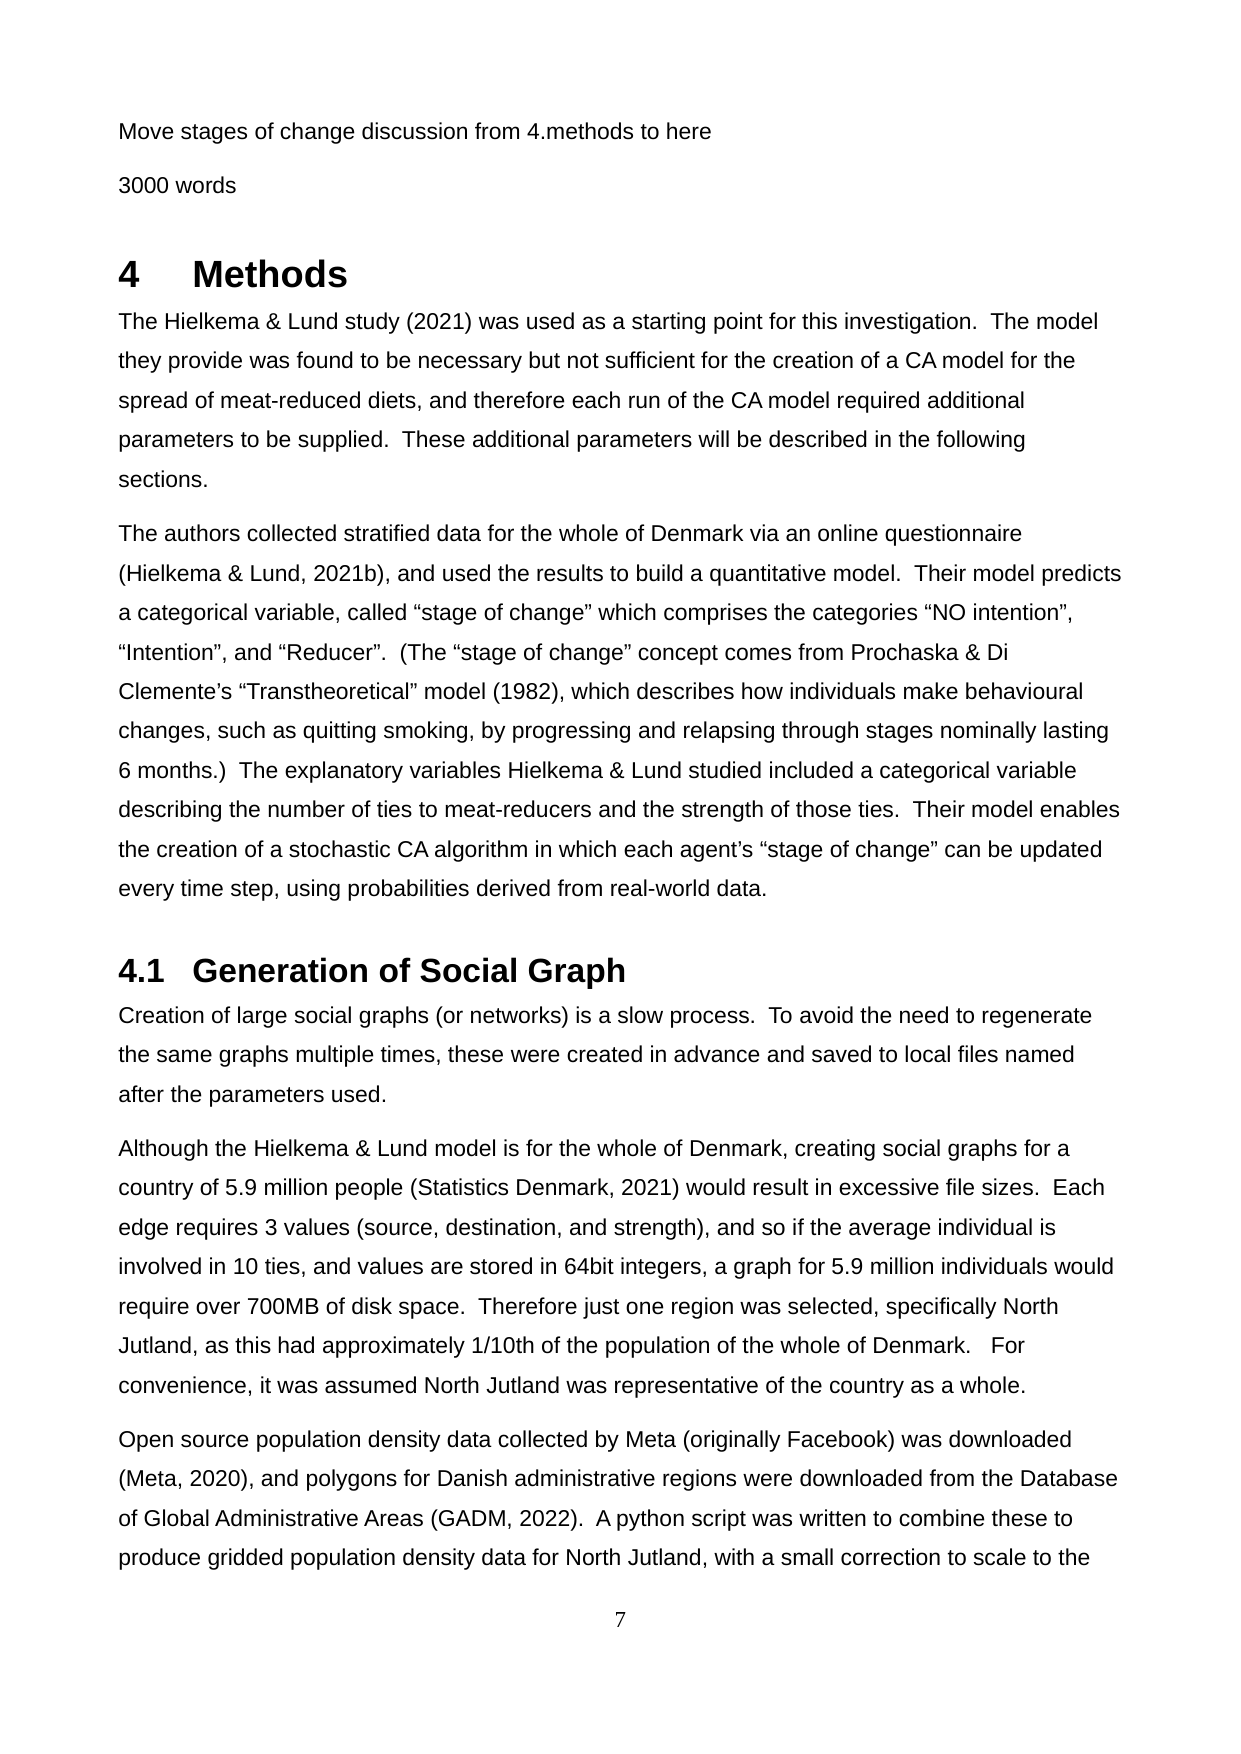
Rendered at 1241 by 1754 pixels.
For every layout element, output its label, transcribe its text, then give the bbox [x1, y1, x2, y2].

text Although the Hielkema & Lund model is for the whole of Denmark, creating social graphs for a country of 5.9 million people (Statistics Denmark, 2021) would result in excessive file sizes. Each edge requires 3 values (source, destination, and strength), and so if the average individual is involved in 10 ties, and values are stored in 64bit integers, a graph for 5.9 million individuals would require over 700MB of disk space. Therefore just one region was selected, specifically North Jutland, as this had approximately 1/10th of the population of the whole of Denmark. For convenience, it was assumed North Jutland was representative of the country as a whole. [118, 1135, 1122, 1398]
text 3000 words [118, 172, 1122, 199]
text The authors collected stratified data for the whole of Denmark via an online questionnaire (Hielkema & Lund, 2021b), and used the results to build a quantitative model. Their model predicts a categorical variable, called “stage of change” which comprises the categories “NO intention”, “Intention”, and “Reducer”. (The “stage of change” concept comes from Prochaska & Di Clemente’s “Transtheoretical” model (1982), which describes how individuals make behavioural changes, such as quitting smoking, by progressing and relapsing through stages nominally lasting 6 months.) The explanatory variables Hielkema & Lund studied included a categorical variable describing the number of ties to meat-reducers and the strength of those ties. Their model enables the creation of a stochastic CA algorithm in which each agent’s “stage of change” can be updated every time step, using probabilities derived from real-world data. [118, 520, 1122, 902]
text Open source population density data collected by Meta (originally Facebook) was downloaded (Meta, 2020), and polygons for Danish administrative regions were downloaded from the Database of Global Administrative Areas (GADM, 2022). A python script was written to combine these to produce gridded population density data for North Jutland, with a small correction to scale to the [118, 1426, 1122, 1571]
subtitle Generation of Social Graph [118, 950, 1122, 989]
text Creation of large social graphs (or networks) is a slow process. To avoid the need to regenerate the same graphs multiple times, these were created in advance and saved to local files named after the parameters used. [118, 1002, 1122, 1107]
text The Hielkema & Lund study (2021) was used as a starting point for this investigation. The model they provide was found to be necessary but not sufficient for the creation of a CA model for the spread of meat-reduced diets, and therefore each run of the CA model required additional parameters to be supplied. These additional parameters will be described in the following sections. [118, 308, 1122, 492]
subtitle Methods [118, 252, 1122, 295]
text Move stages of change discussion from 4.methods to here [118, 118, 1122, 144]
